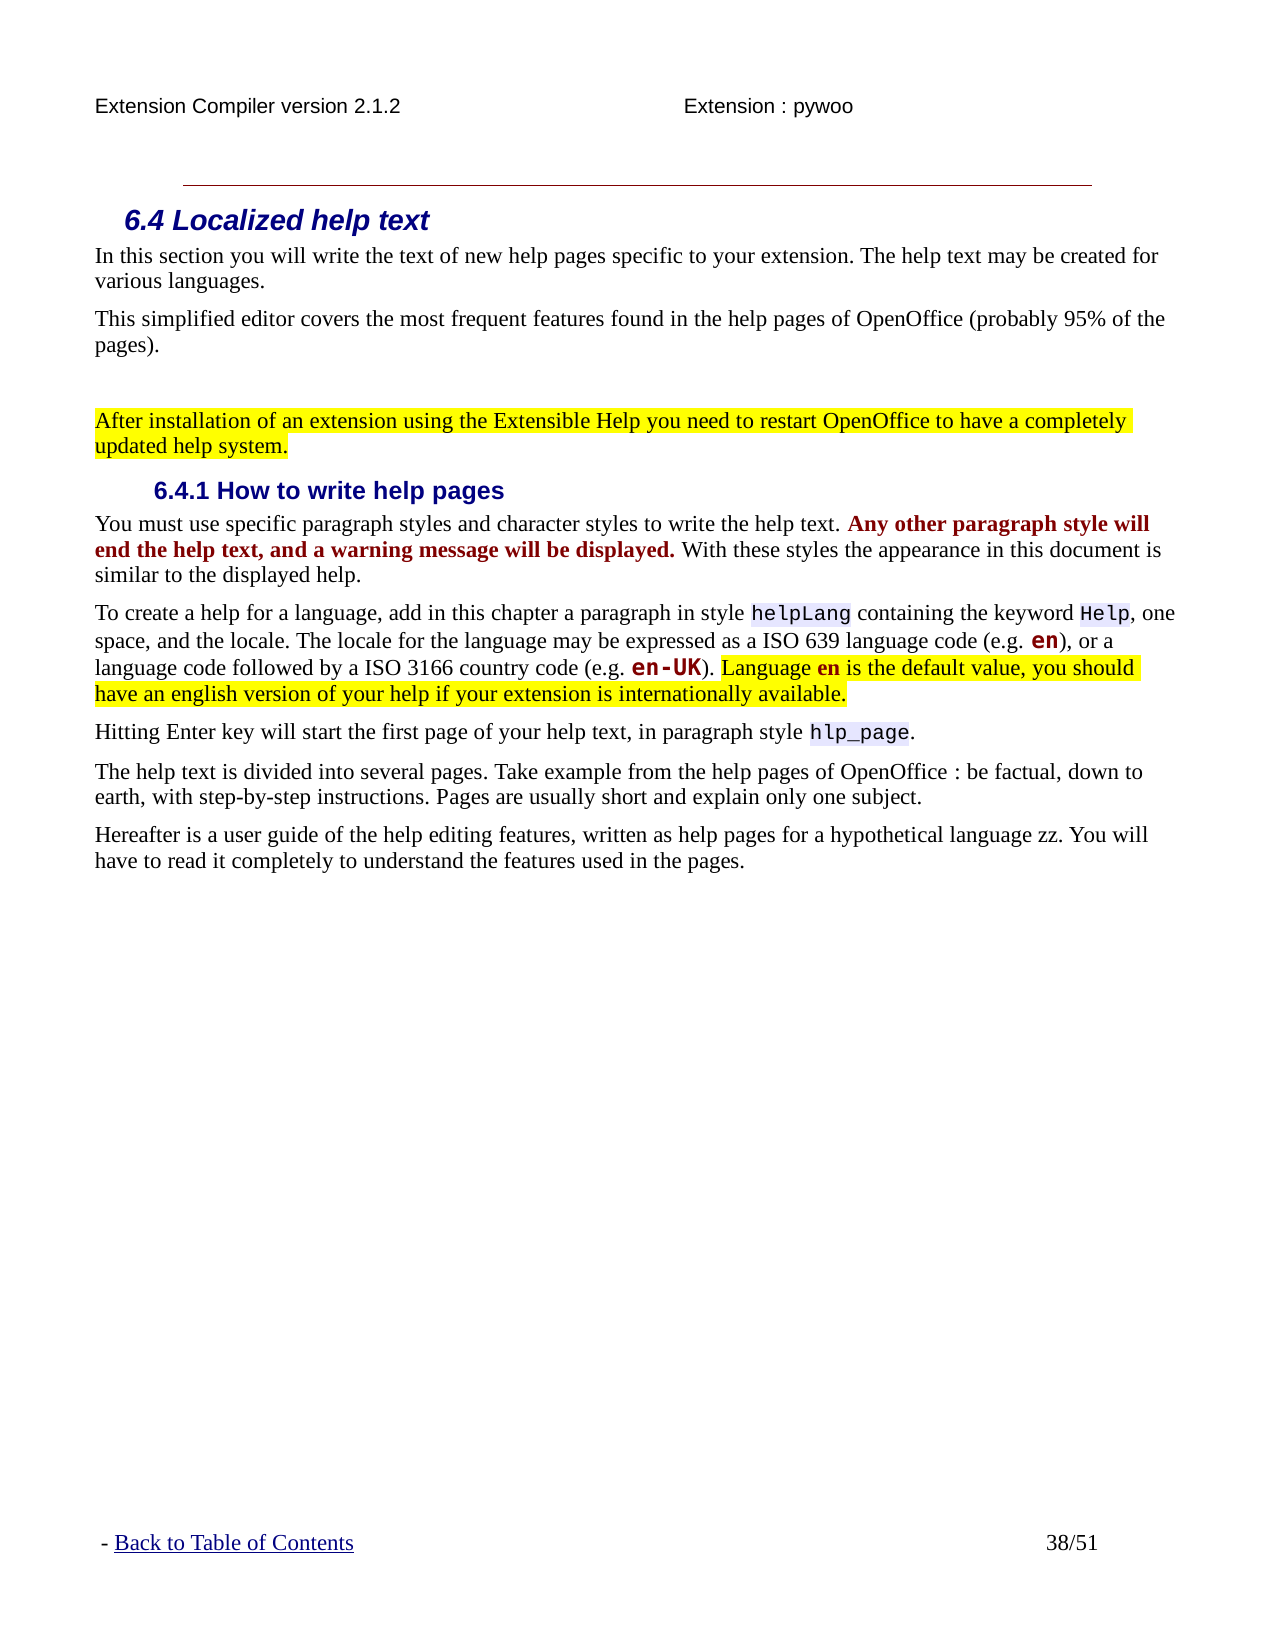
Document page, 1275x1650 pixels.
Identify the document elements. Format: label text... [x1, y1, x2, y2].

text After installation of an extension using the Extensible Help you need to restart OpenOffice to have a completely updated help system. [94, 408, 1181, 459]
text This simplified editor covers the most frequent features found in the help pages of OpenOffice (probably 95% of the pages). [94, 306, 1181, 357]
text In this section you will write the text of new help pages specific to your extension. The help text may be created for various languages. [94, 242, 1181, 293]
text You must use specific paragraph styles and character styles to write the help text. Any other paragraph style will end the help text, and a warning message will be displayed. With these styles the appearance in this document is similar to the displayed help. [94, 511, 1181, 588]
text Hitting Enter key will start the first page of your help text, in paragraph style hlp_page. [94, 719, 1181, 746]
text Hereafter is a user guide of the help editing features, written as help pages for a hypothetical language zz. You will have to read it completely to understand the features used in the pages. [94, 822, 1181, 873]
subtitle How to write help pages [153, 477, 1181, 505]
subtitle Localized help text [124, 204, 1181, 237]
text The help text is divided into several pages. Take example from the help pages of OpenOffice : be factual, down to earth, with step-by-step instructions. Pages are usually short and explain only one subject. [94, 758, 1181, 809]
text To create a help for a language, add in this chapter a paragraph in style helpLang containing the keyword Help, one space, and the locale. The locale for the language may be expressed as a ISO 639 language code (e.g. en), or a language code followed by a ISO 3166 country code (e.g. en-UK). Language en is the default value, you should have an english version of your help if your extension is internationally available. [94, 600, 1181, 707]
